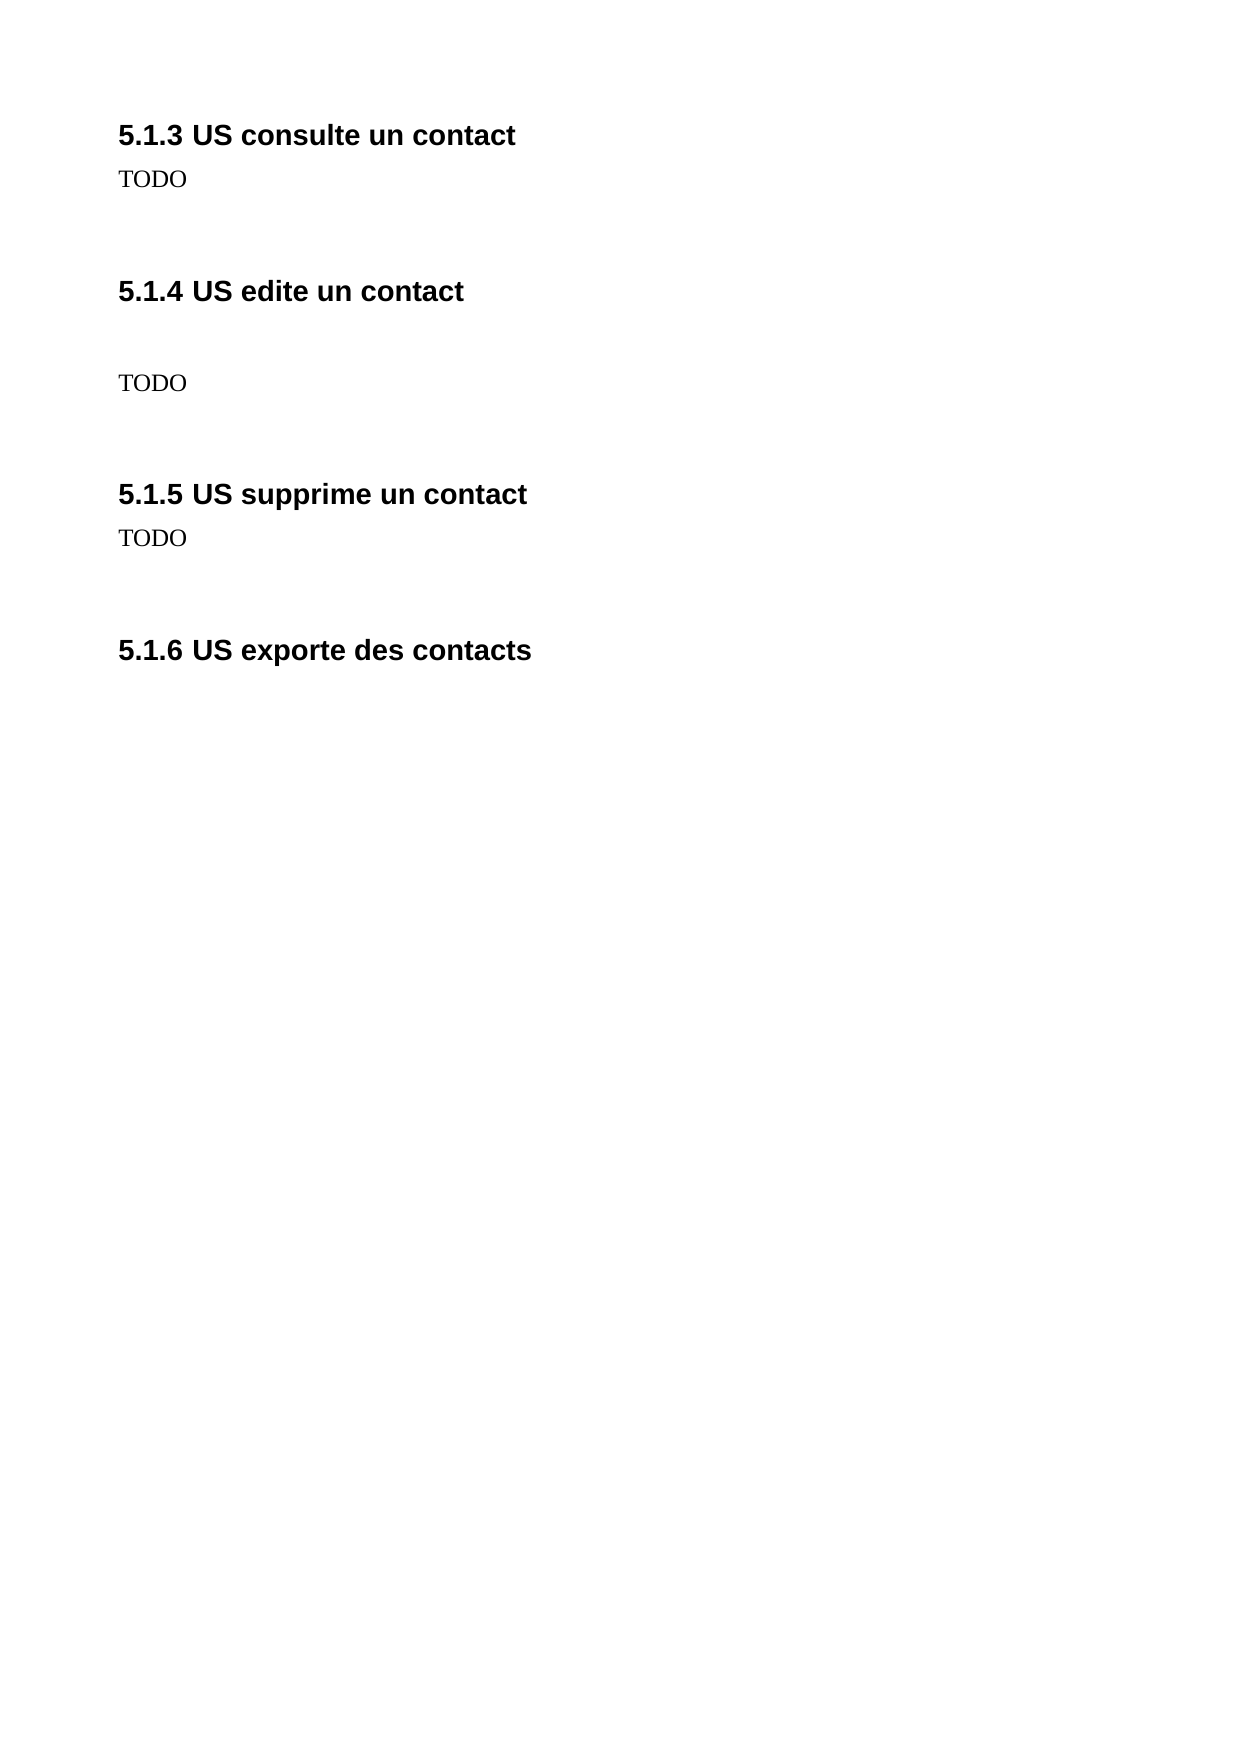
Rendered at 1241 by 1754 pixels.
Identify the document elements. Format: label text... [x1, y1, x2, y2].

text TODO [118, 164, 1122, 193]
subtitle US exporte des contacts [118, 633, 1122, 667]
text TODO [118, 523, 1122, 552]
subtitle US supprime un contact [118, 477, 1122, 511]
subtitle US edite un contact [118, 274, 1122, 307]
text TODO [118, 368, 1122, 396]
subtitle US consulte un contact [118, 118, 1122, 152]
